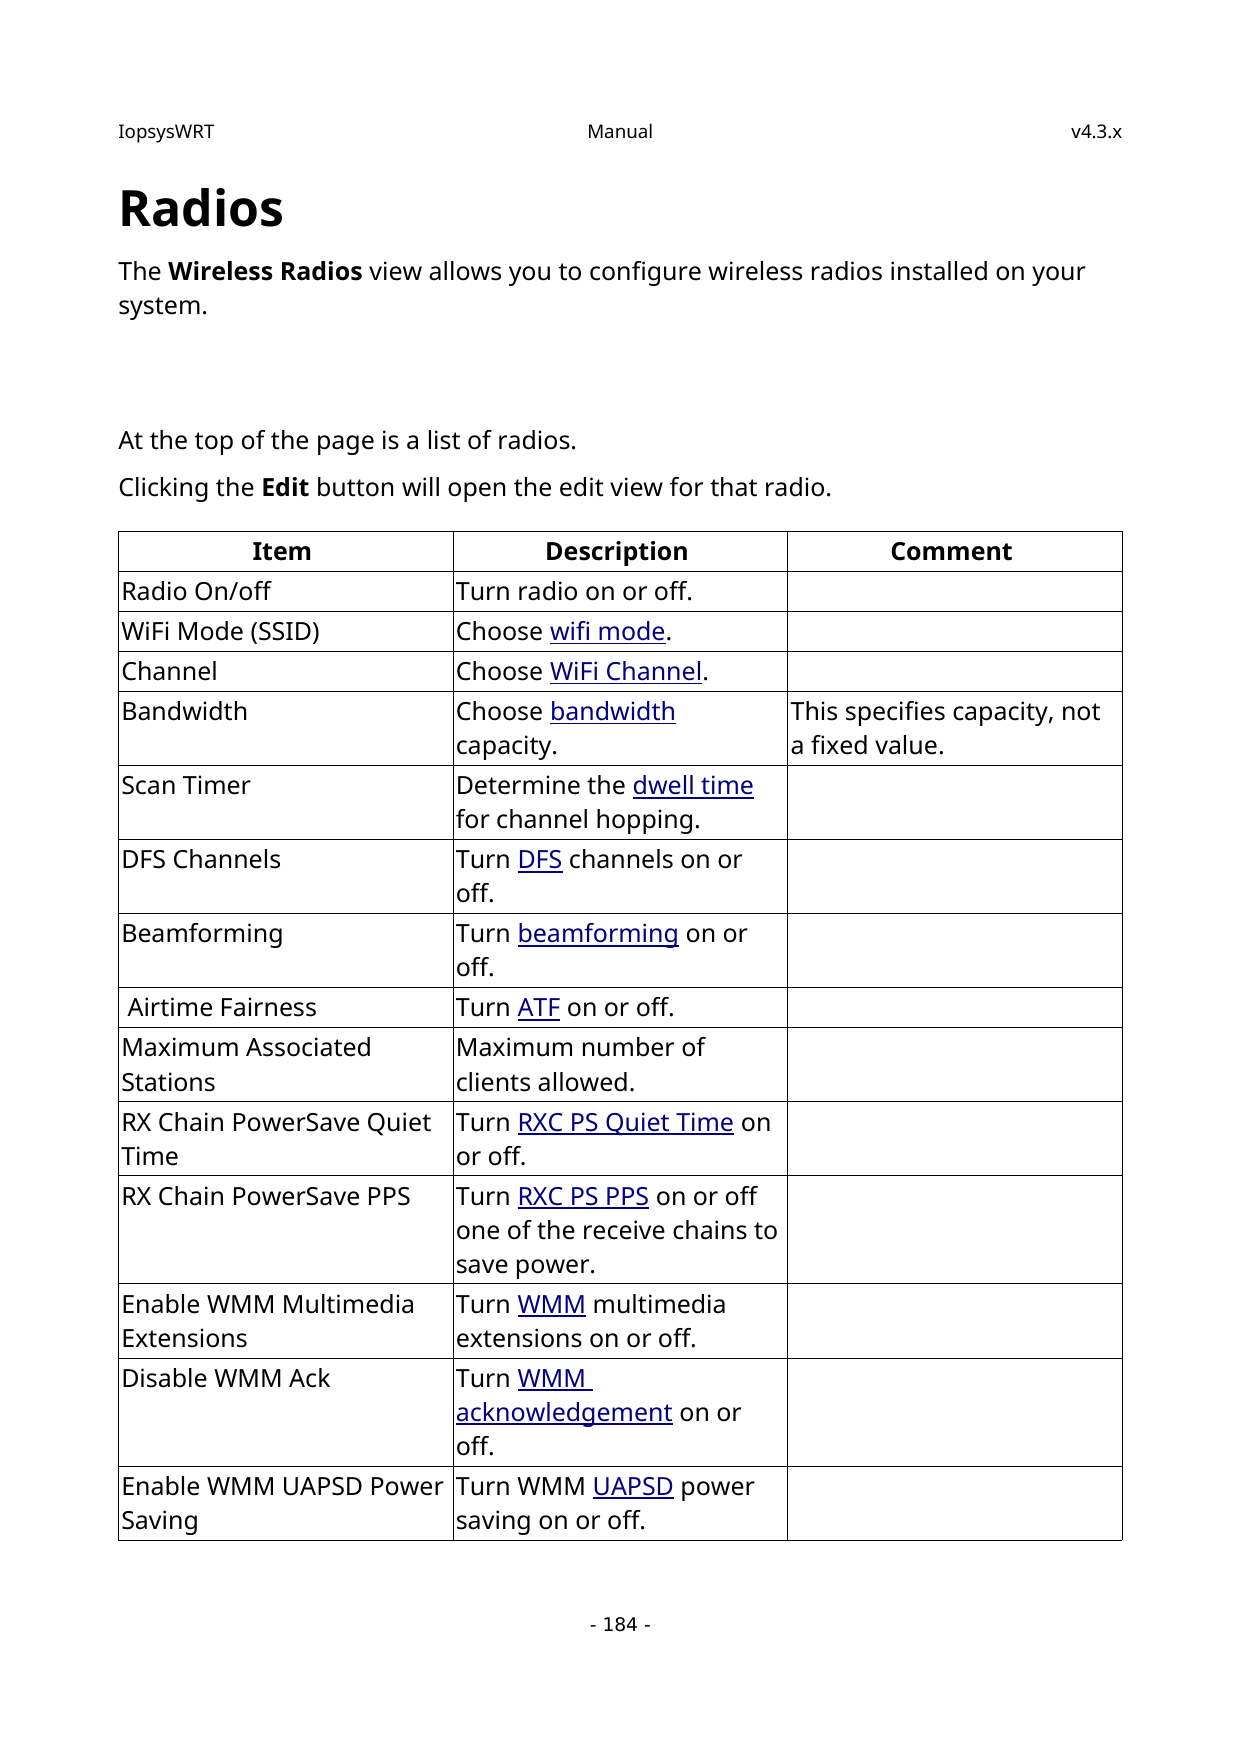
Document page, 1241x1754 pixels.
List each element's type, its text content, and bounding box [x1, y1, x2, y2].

table_cell RX Chain PowerSave Quiet Time [119, 1102, 453, 1175]
text The Wireless Radios view allows you to configure wireless radios installed on your system. [118, 254, 1122, 322]
table_cell Turn radio on or off. [454, 572, 787, 611]
table_cell Turn ATF on or off. [454, 988, 787, 1027]
table_cell Airtime Fairness [119, 988, 453, 1027]
table_cell [788, 1359, 1122, 1466]
table_cell This specifies capacity, not a fixed value. [788, 692, 1122, 765]
table_cell Turn beamforming on or off. [454, 914, 787, 987]
table_cell Determine the dwell time for channel hopping. [454, 766, 787, 839]
table_cell Turn WMM multimedia extensions on or off. [454, 1284, 787, 1357]
table_cell [788, 840, 1122, 913]
table_cell [788, 1102, 1122, 1175]
table_cell Turn DFS channels on or off. [454, 840, 787, 913]
text At the top of the page is a list of radios. [118, 423, 1122, 457]
table_cell WiFi Mode (SSID) [119, 612, 453, 651]
table_cell Choose wifi mode. [454, 612, 787, 651]
table_cell [788, 652, 1122, 691]
table_cell [788, 1284, 1122, 1357]
table_header Item [119, 532, 453, 571]
table_cell Radio On/off [119, 572, 453, 611]
table_cell [788, 988, 1122, 1027]
table_cell Disable WMM Ack [119, 1359, 453, 1466]
table_cell DFS Channels [119, 840, 453, 913]
table_cell [788, 612, 1122, 651]
table_cell Maximum number of clients allowed. [454, 1028, 787, 1101]
table_cell Bandwidth [119, 692, 453, 765]
table_cell Choose WiFi Channel. [454, 652, 787, 691]
table_cell Turn RXC PS Quiet Time on or off. [454, 1102, 787, 1175]
table_cell Channel [119, 652, 453, 691]
table_cell [788, 914, 1122, 987]
table_cell Maximum Associated Stations [119, 1028, 453, 1101]
table_cell Turn RXC PS PPS on or off one of the receive chains to save power. [454, 1176, 787, 1283]
table_header Description [454, 532, 787, 571]
table_cell [788, 1028, 1122, 1101]
table_cell [788, 1467, 1122, 1539]
table_cell [788, 1176, 1122, 1283]
table_cell [788, 766, 1122, 839]
table_cell Turn WMM UAPSD power saving on or off. [454, 1467, 787, 1539]
table_cell Choose bandwidth capacity. [454, 692, 787, 765]
table_cell [788, 572, 1122, 611]
table_cell RX Chain PowerSave PPS [119, 1176, 453, 1283]
text Clicking the Edit button will open the edit view for that radio. [118, 469, 1122, 503]
table_cell Turn WMM acknowledgement on or off. [454, 1359, 787, 1466]
subtitle Radios [118, 173, 1122, 241]
table_cell Enable WMM UAPSD Power Saving [119, 1467, 453, 1539]
table_cell Beamforming [119, 914, 453, 987]
table_cell Enable WMM Multimedia Extensions [119, 1284, 453, 1357]
table_header Comment [788, 532, 1122, 571]
table_cell Scan Timer [119, 766, 453, 839]
